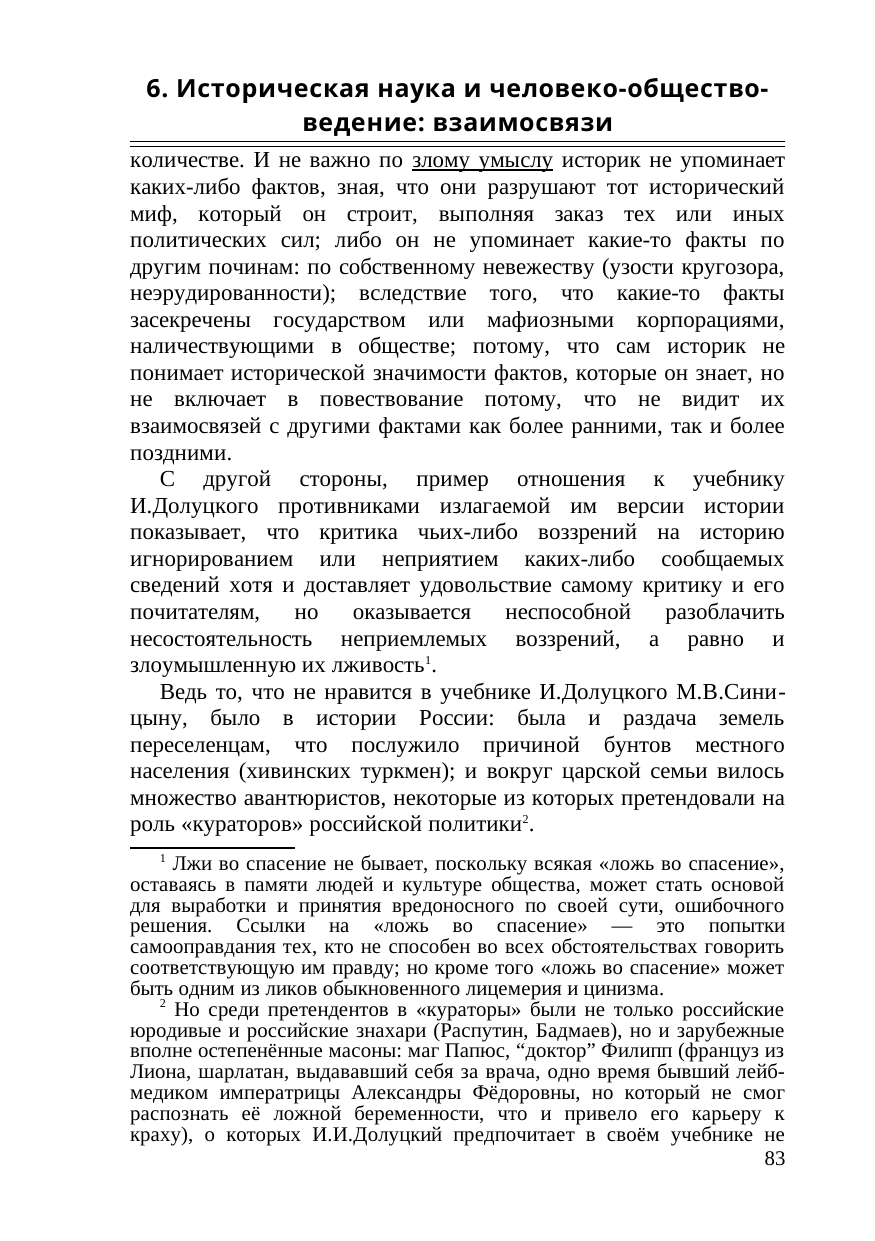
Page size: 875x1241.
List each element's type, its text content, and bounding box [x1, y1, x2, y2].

text Ведь то, что не нравится в учебнике И.Долуцкого М.В.Сини­цыну, было в истории России: была и раздача земель переселенцам, что послужило причиной бунтов местного населения (хивинских туркмен); и вокруг царской семьи вилось множество авантюристов, некоторые из которых претендовали на роль «кураторов» российской политики. [130, 677, 785, 837]
text Но среди претендентов в «кураторы» были не только российские юродивые и российские знахари (Распутин, Бадмаев), но и зарубежные вполне остепенённые масоны: маг Папюс, “доктор” Филипп (француз из Лиона, шарлатан, выдававший себя за врача, одно время бывший лейб-медиком императрицы Александры Фёдоровны, но который не смог распознать её ложной беременности, что и привело его карьеру к краху), о которых И.И.Долуцкий предпочитает в своём учебнике не [130, 999, 785, 1145]
text С другой стороны, пример отношения к учебнику И.Долуцкого противниками излагаемой им версии истории показывает, что критика чьих-либо воззрений на историю игнорированием или неприятием каких-либо сообщаемых сведений хотя и доставляет удовольствие самому критику и его почитателям, но оказывается неспособной разоблачить несостоятельность неприемлемых воззрений, а равно и злоумышленную их лживость. [130, 465, 785, 677]
text Лжи во спасение не бывает, поскольку всякая «ложь во спасение», оставаясь в памяти людей и культуре общества, может стать основой для выработки и принятия вредоносного по своей сути, ошибочного решения. Ссылки на «ложь во спасение» — это попытки самооправдания тех, кто не способен во всех обстоятельствах говорить соответствующую им правду; но кроме того «ложь во спасение» может быть одним из ликов обыкновенного лицемерия и цинизма. [130, 854, 785, 999]
text количестве. И не важно по злому умыслу историк не упоминает каких-либо фактов, зная, что они разрушают тот исторический миф, который он строит, выполняя заказ тех или иных политических сил; либо он не упоминает какие-то факты по другим починам: по собственному невежеству (узости кругозора, неэрудированности); вследствие того, что какие-то факты засекречены государством или мафиозными корпорациями, наличествующими в обществе; потому, что сам историк не понимает исторической значимости фактов, которые он знает, но не включает в повествование потому, что не видит их взаимосвязей с другими фактами как более ранними, так и более поздними. [130, 147, 785, 465]
